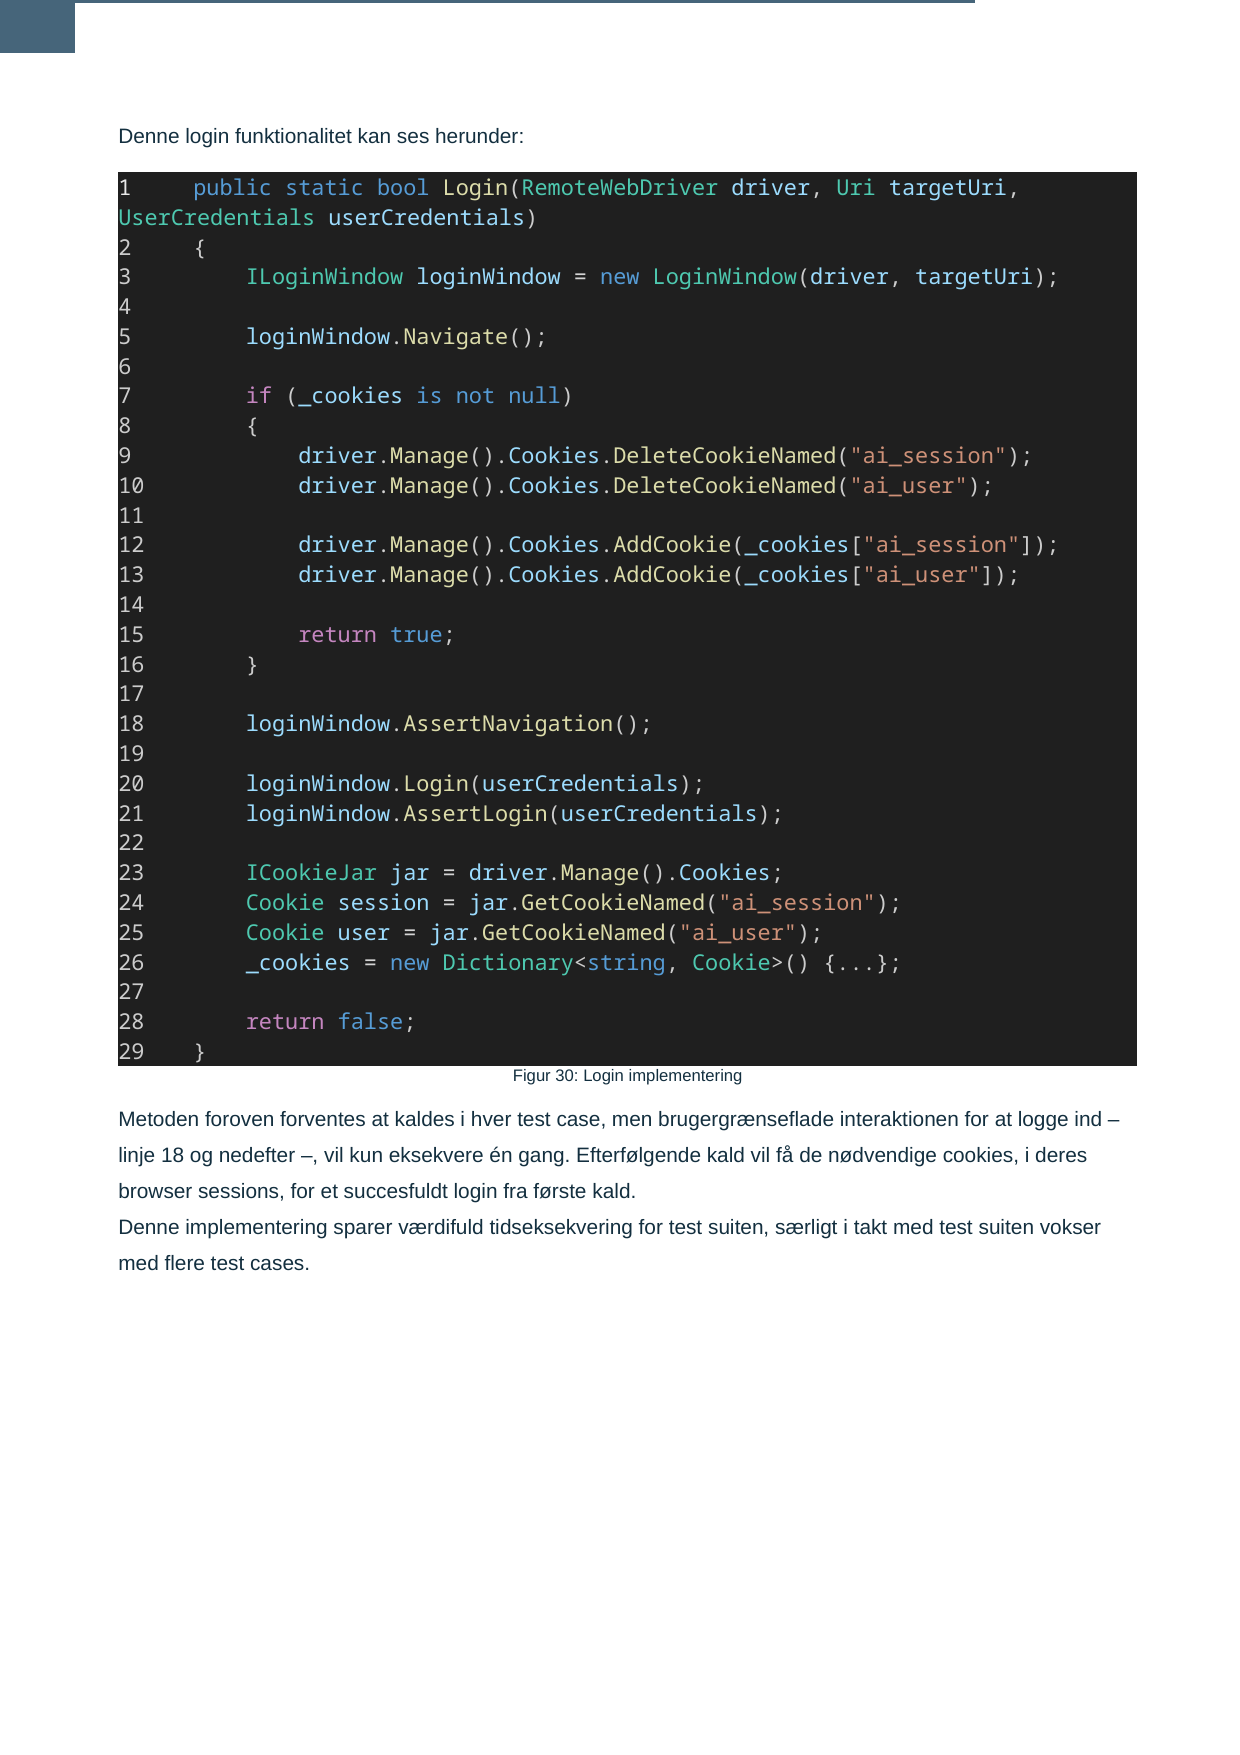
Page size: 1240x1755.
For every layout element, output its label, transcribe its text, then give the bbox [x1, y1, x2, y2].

text 24 Cookie session = jar.GetCookieNamed("ai_session"); [118, 887, 1137, 917]
text 16 } [118, 648, 1137, 678]
text 11 [118, 499, 1137, 529]
text 7 if (_cookies is not null) [118, 380, 1137, 410]
text 29 } [118, 1036, 1137, 1066]
text 1 public static bool Login(RemoteWebDriver driver, Uri targetUri, UserCredentials userCredentials) [118, 172, 1137, 231]
text 15 return true; [118, 619, 1137, 648]
text 5 loginWindow.Navigate(); [118, 321, 1137, 351]
text 4 [118, 291, 1137, 321]
text 28 return false; [118, 1006, 1137, 1036]
text Figur 30: Login implementering [118, 1066, 1137, 1085]
text Metoden foroven forventes at kaldes i hver test case, men brugergrænseflade interaktionen for at logge ind – linje 18 og nedefter –, vil kun eksekvere én gang. Efterfølgende kald vil få de nødvendige cookies, i deres browser sessions, for et succesfuldt login fra første kald. Denne implementering sparer værdifuld tidseksekvering for test suiten, særligt i takt med test suiten vokser med flere test cases. [118, 1107, 1137, 1274]
text 27 [118, 976, 1137, 1006]
text 9 driver.Manage().Cookies.DeleteCookieNamed("ai_session"); [118, 440, 1137, 470]
text 2 { [118, 231, 1137, 261]
text 18 loginWindow.AssertNavigation(); [118, 708, 1137, 738]
text 25 Cookie user = jar.GetCookieNamed("ai_user"); [118, 917, 1137, 946]
text 22 [118, 827, 1137, 857]
text 14 [118, 589, 1137, 619]
text 3 ILoginWindow loginWindow = new LoginWindow(driver, targetUri); [118, 261, 1137, 291]
text 20 loginWindow.Login(userCredentials); [118, 768, 1137, 797]
text 19 [118, 738, 1137, 768]
text 26 _cookies = new Dictionary<string, Cookie>() {...}; [118, 946, 1137, 976]
text 8 { [118, 410, 1137, 440]
text 21 loginWindow.AssertLogin(userCredentials); [118, 797, 1137, 827]
text 10 driver.Manage().Cookies.DeleteCookieNamed("ai_user"); [118, 470, 1137, 499]
text Denne login funktionalitet kan ses herunder: [118, 123, 1137, 147]
text 17 [118, 678, 1137, 708]
text 12 driver.Manage().Cookies.AddCookie(_cookies["ai_session"]); [118, 529, 1137, 559]
text 23 ICookieJar jar = driver.Manage().Cookies; [118, 857, 1137, 887]
text 6 [118, 351, 1137, 380]
text 13 driver.Manage().Cookies.AddCookie(_cookies["ai_user"]); [118, 559, 1137, 589]
